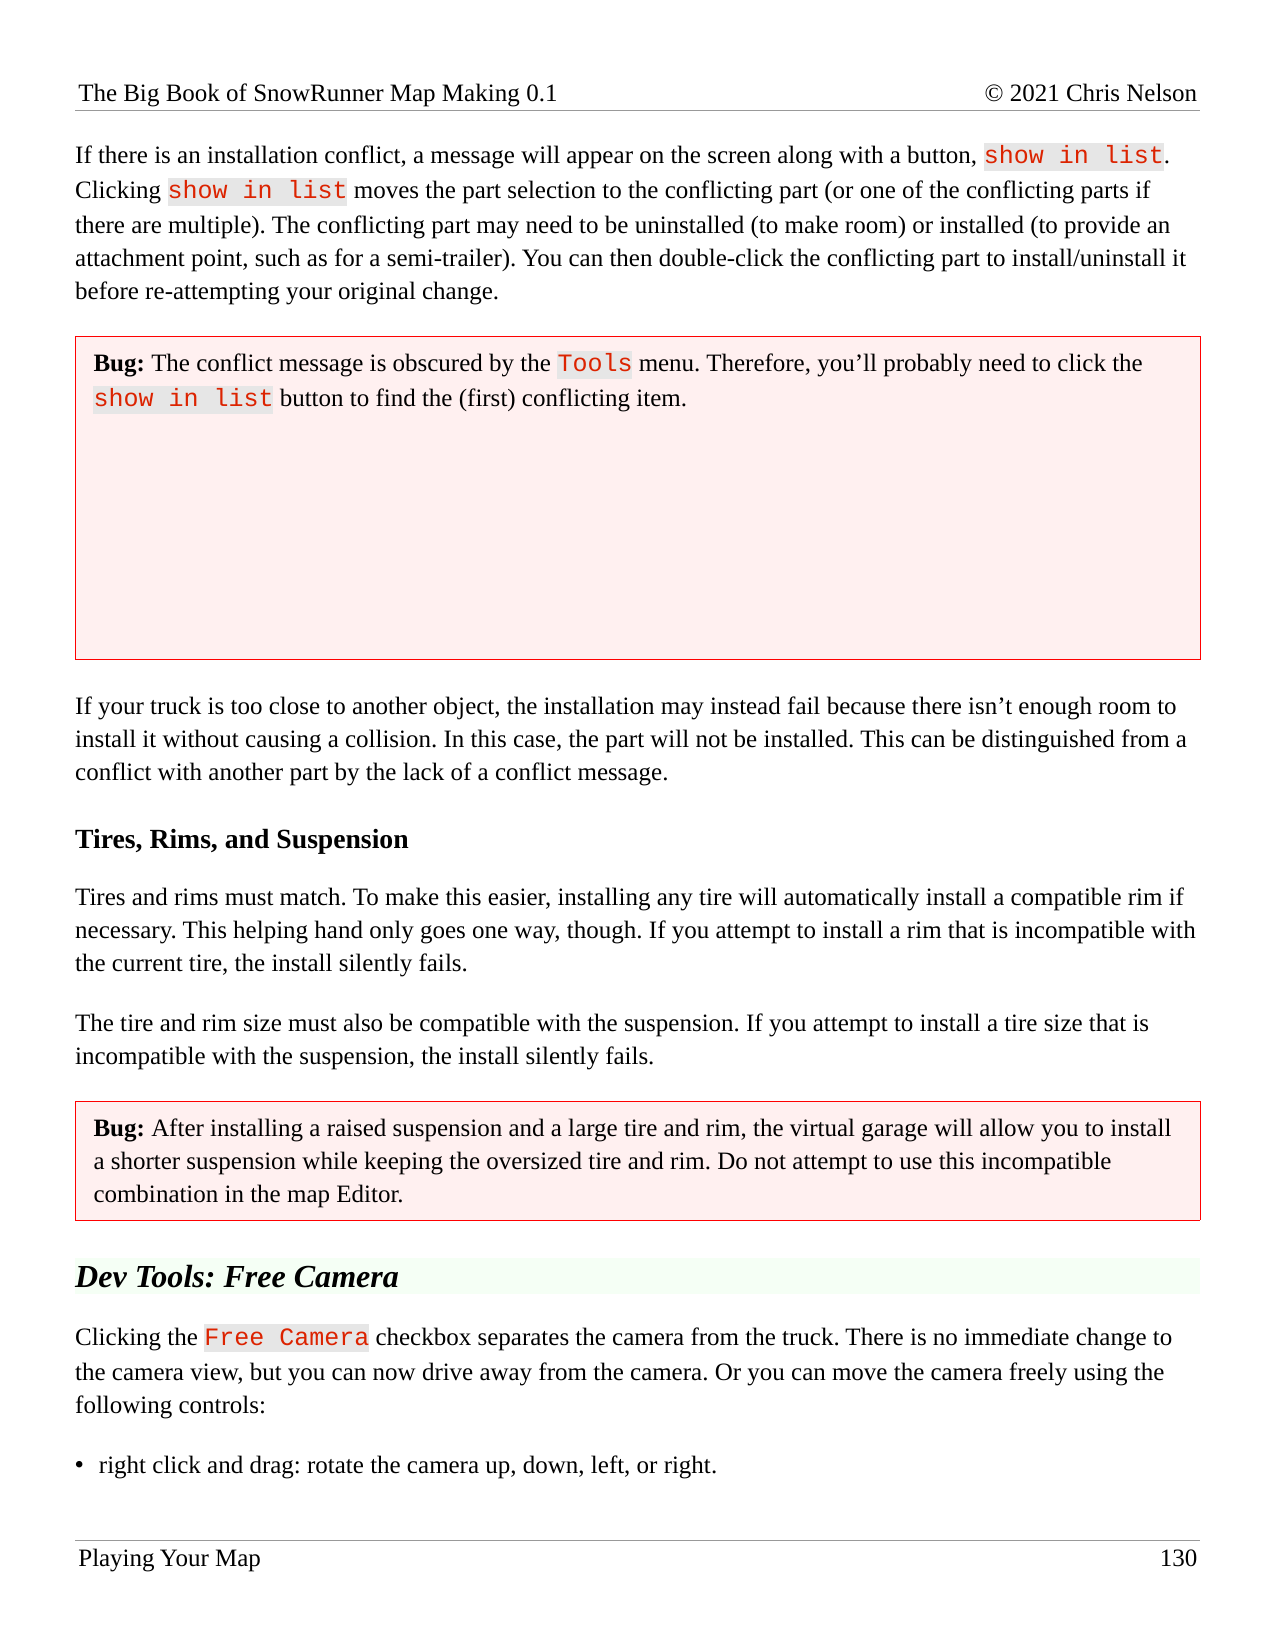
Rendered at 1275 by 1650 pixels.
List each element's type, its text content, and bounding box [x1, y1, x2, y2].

text The tire and rim size must also be compatible with the suspension. If you attempt to install a tire size that is incompatible with the suspension, the install silently fails. [75, 1008, 1200, 1070]
text Tires and rims must match. To make this easier, installing any tire will automatically install a compatible rim if necessary. This helping hand only goes one way, though. If you attempt to install a rim that is incompatible with the current tire, the install silently fails. [75, 882, 1200, 977]
text If your truck is too close to another object, the installation may instead fail because there isn’t enough room to install it without causing a collision. In this case, the part will not be installed. This can be distinguished from a conflict with another part by the lack of a conflict message. [75, 691, 1200, 786]
list right click and drag: rotate the camera up, down, left, or right. [75, 1450, 1200, 1478]
subtitle Dev Tools: Free Camera [75, 1258, 1200, 1294]
list The conflict message is obscured by the Tools menu. Therefore, you’ll probably need to click the show in list button to find the (first) conflicting item. [76, 337, 1200, 414]
text Clicking the Free Camera checkbox separates the camera from the truck. There is no immediate change to the camera view, but you can now drive away from the camera. Or you can move the camera freely using the following controls: [75, 1322, 1200, 1418]
list After installing a raised suspension and a large tire and rim, the virtual garage will allow you to install a shorter suspension while keeping the oversized tire and rim. Do not attempt to use this incompatible combination in the map Editor. [76, 1102, 1200, 1220]
subtitle Tires, Rims, and Suspension [75, 823, 1200, 855]
text If there is an installation conflict, a message will appear on the screen along with a button, show in list. Clicking show in list moves the part selection to the conflicting part (or one of the conflicting parts if there are multiple). The conflicting part may need to be uninstalled (to make room) or installed (to provide an attachment point, such as for a semi-trailer). You can then double-click the conflicting part to install/uninstall it before re-attempting your original change. [75, 140, 1200, 305]
